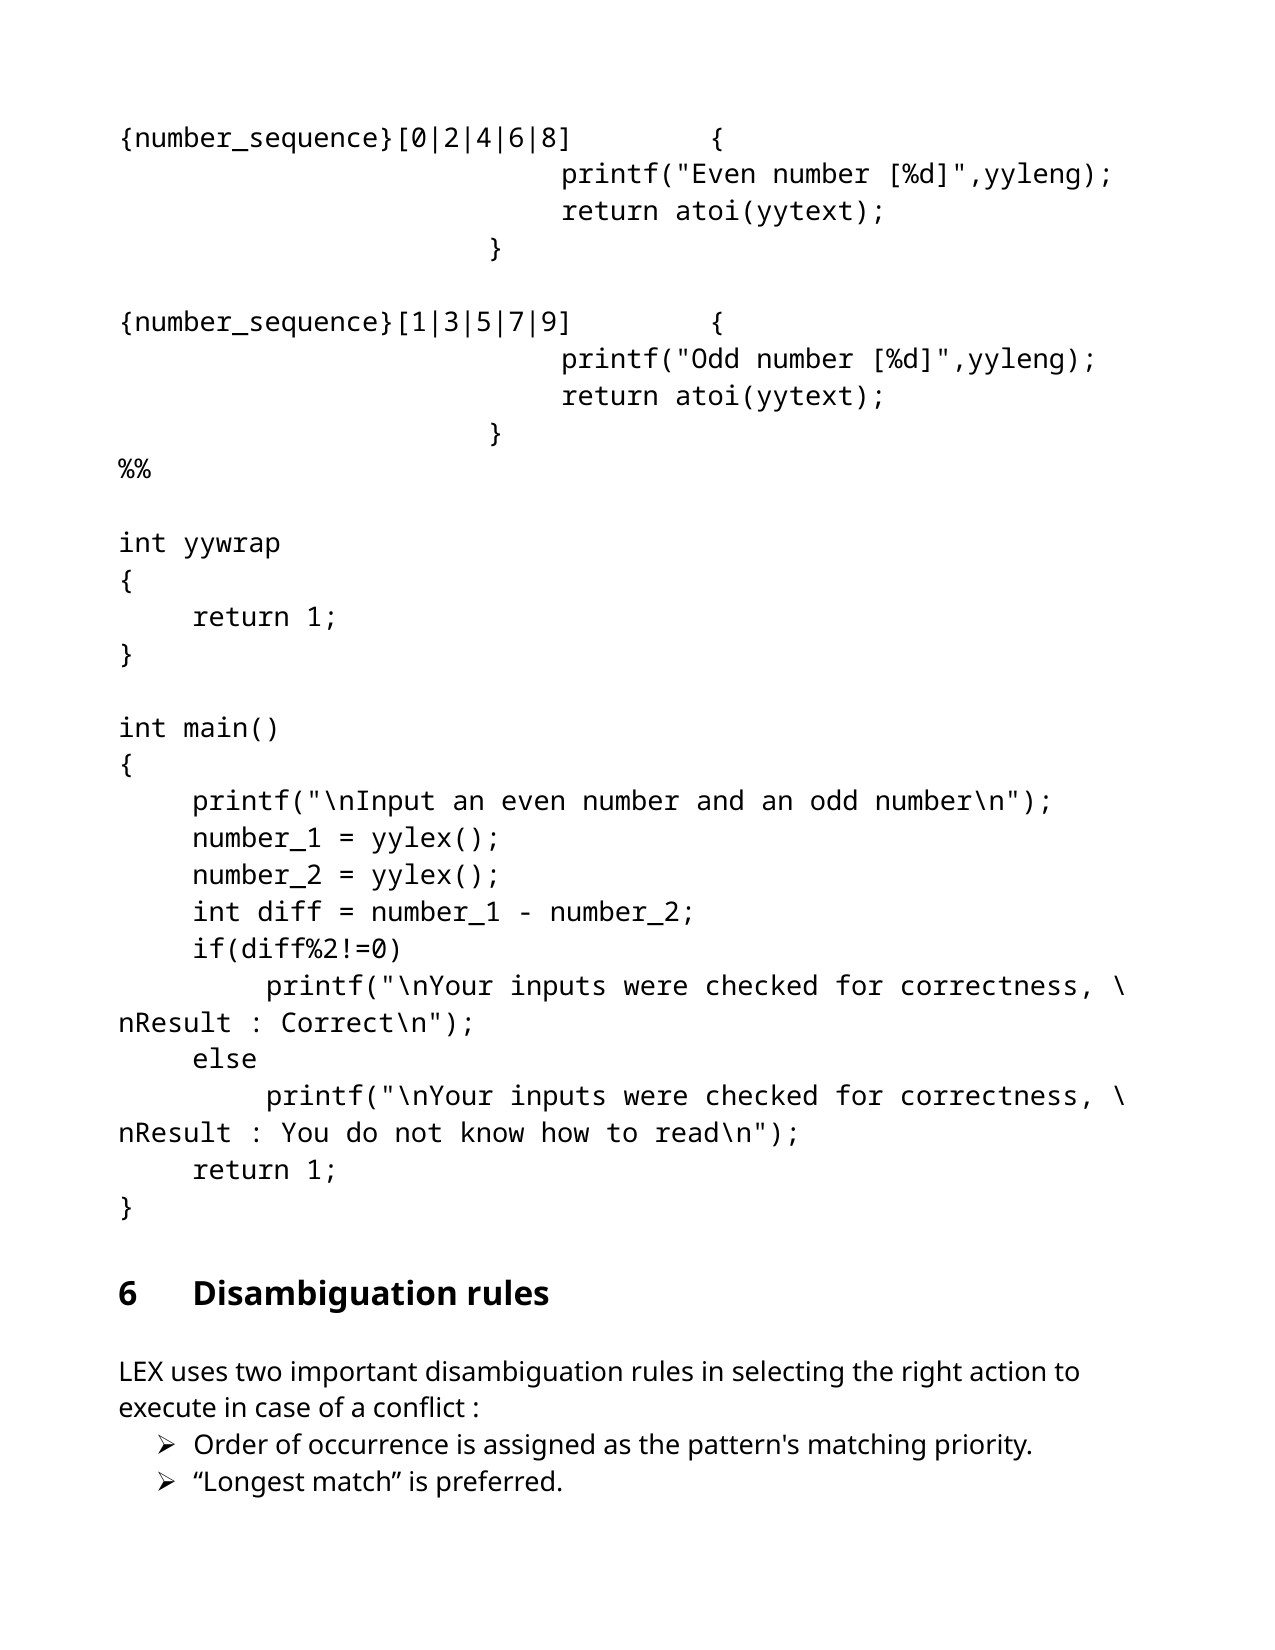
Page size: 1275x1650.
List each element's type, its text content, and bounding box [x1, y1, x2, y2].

text int main() [118, 708, 1157, 745]
text if(diff%2!=0) [118, 929, 1157, 966]
text int yywrap [118, 524, 1157, 561]
text { [118, 561, 1157, 597]
text } [118, 413, 1157, 450]
text LEX uses two important disambiguation rules in selecting the right action to execute in case of a conflict : [118, 1352, 1157, 1426]
text printf("Even number [%d]",yyleng); [118, 155, 1157, 192]
text return 1; [118, 1151, 1157, 1187]
text {number_sequence}[1|3|5|7|9] { [118, 302, 1157, 339]
text } [118, 634, 1157, 671]
text %% [118, 450, 1157, 487]
text } [118, 229, 1157, 266]
text } [118, 1187, 1157, 1224]
text number_1 = yylex(); [118, 819, 1157, 856]
text else [118, 1040, 1157, 1077]
text printf("Odd number [%d]",yyleng); [118, 339, 1157, 376]
text {number_sequence}[0|2|4|6|8] { [118, 118, 1157, 155]
text { [118, 745, 1157, 782]
text return 1; [118, 597, 1157, 634]
text printf("\nYour inputs were checked for correctness, \nResult : Correct\n"); [118, 966, 1157, 1040]
text return atoi(yytext); [118, 192, 1157, 229]
list Order of occurrence is assigned as the pattern's matching priority. [156, 1426, 1157, 1463]
text number_2 = yylex(); [118, 856, 1157, 892]
text printf("\nInput an even number and an odd number\n"); [118, 782, 1157, 819]
list “Longest match” is preferred. [156, 1463, 1157, 1499]
text printf("\nYour inputs were checked for correctness, \nResult : You do not know how to read\n"); [118, 1077, 1157, 1151]
text int diff = number_1 - number_2; [118, 892, 1157, 929]
text return atoi(yytext); [118, 376, 1157, 413]
text 6 Disambiguation rules [118, 1270, 1157, 1315]
